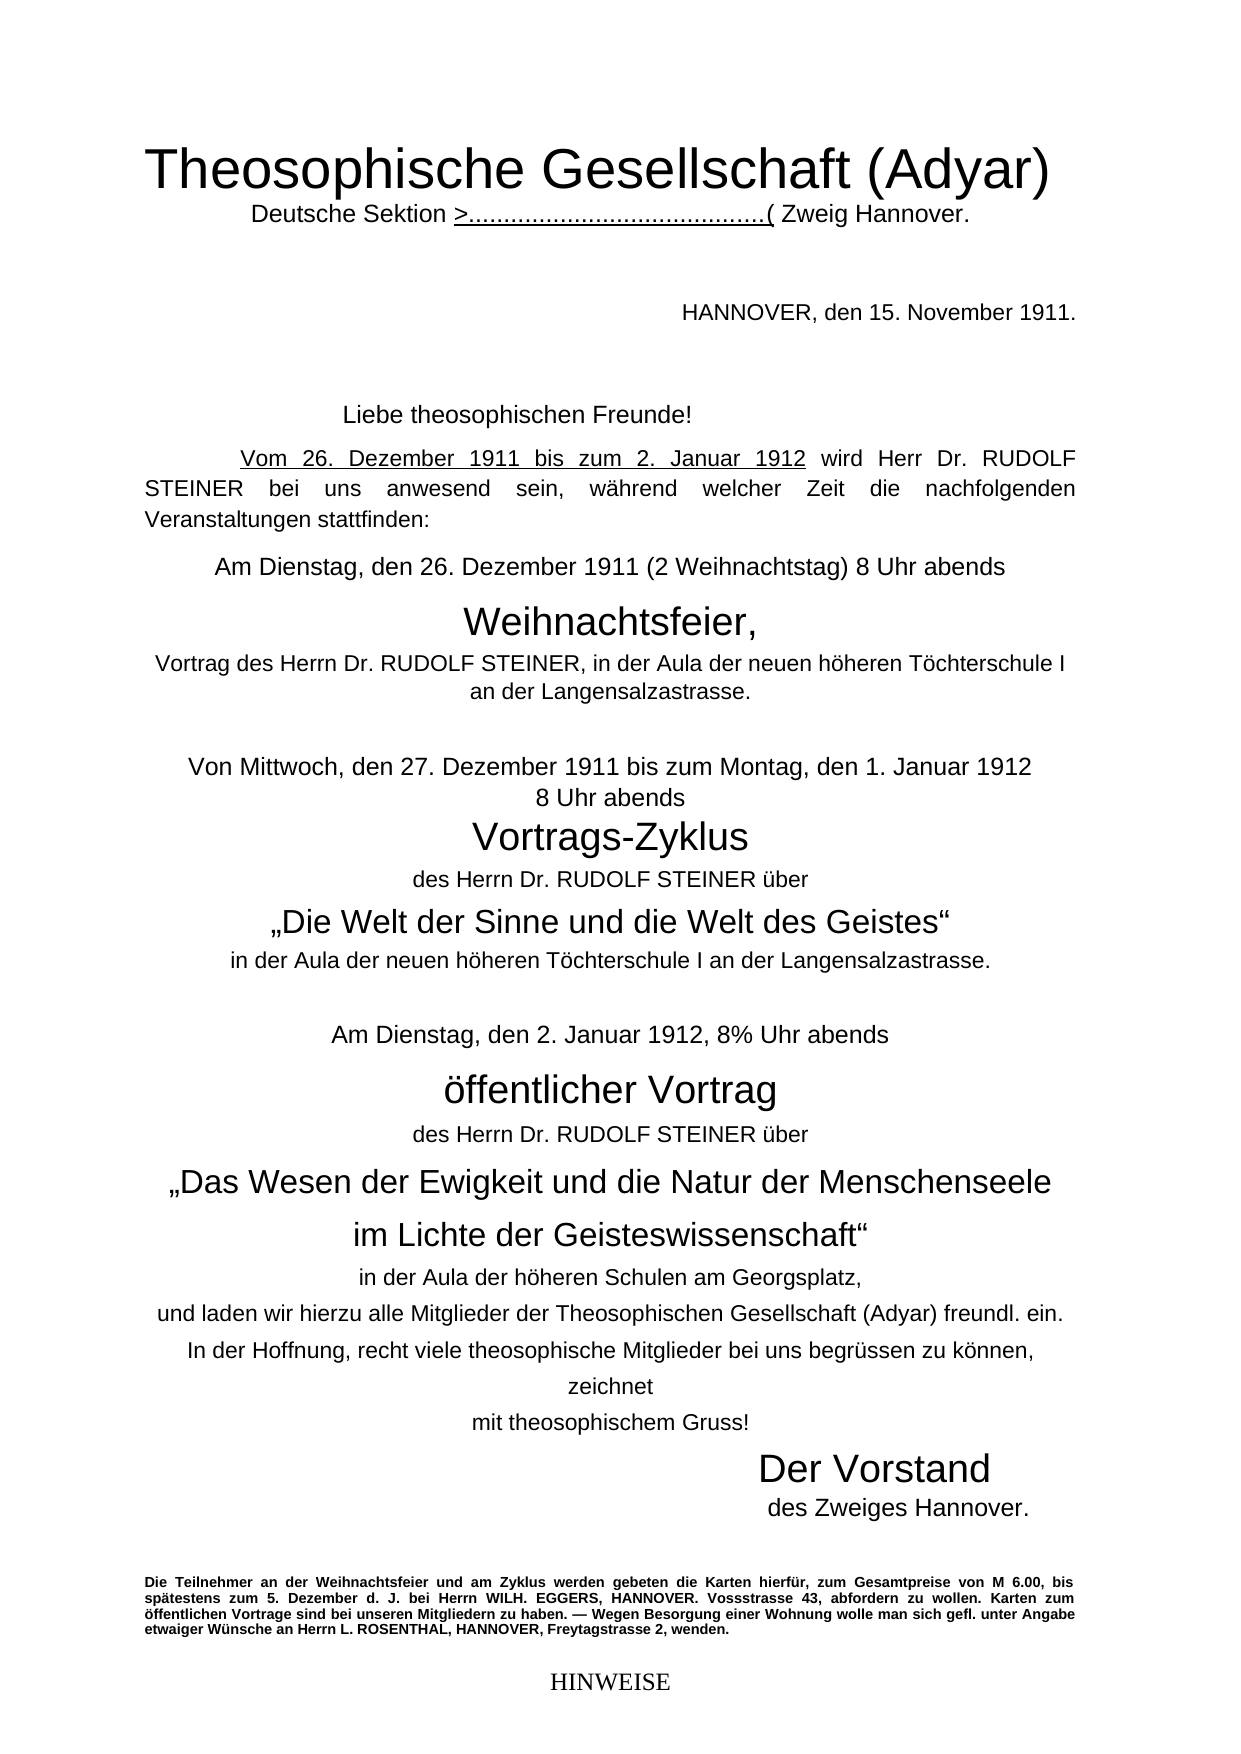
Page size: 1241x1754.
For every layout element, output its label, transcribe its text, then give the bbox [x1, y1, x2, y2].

text Am Dienstag, den 2. Januar 1912, 8% Uhr abends öffentlicher Vortrag des Herrn Dr. RUDOLF STEINER über „Das Wesen der Ewigkeit und die Natur der Menschenseele im Lichte der Geisteswissenschaft“ in der Aula der höheren Schulen am Georgsplatz, und laden wir hierzu alle Mitglieder der Theosophischen Gesellschaft (Adyar) freundl. ein. In der Hoffnung, recht viele theosophische Mitglieder bei uns begrüssen zu können, zeichnet mit theosophischem Gruss! [144, 1020, 1076, 1436]
text Vortrag des Herrn Dr. RUDOLF STEINER, in der Aula der neuen höheren Töchterschule I an der Langensalzastrasse. [144, 650, 1076, 704]
text des Zweiges Hannover. [767, 1493, 1076, 1522]
text Vortrags-Zyklus des Herrn Dr. RUDOLF STEINER über „Die Welt der Sinne und die Welt des Geistes“ in der Aula der neuen höheren Töchterschule I an der Langensalzastrasse. [144, 813, 1076, 973]
text Weihnachtsfeier, [144, 598, 1076, 643]
text Von Mittwoch, den 27. Dezember 1911 bis zum Montag, den 1. Januar 1912 8 Uhr abends [144, 752, 1076, 812]
text Liebe theosophischen Freunde! [342, 400, 1076, 428]
text HINWEISE [144, 1667, 1076, 1696]
text Am Dienstag, den 26. Dezember 1911 (2 Weihnachtstag) 8 Uhr abends [144, 552, 1076, 581]
subtitle Theosophische Gesellschaft (Adyar) [144, 138, 1076, 201]
text Vom 26. Dezember 1911 bis zum 2. Januar 1912 wird Herr Dr. RUDOLF STEINER bei uns anwesend sein, während welcher Zeit die nachfolgenden Veranstaltungen stattfinden: [144, 445, 1076, 532]
text Deutsche Sektion > ( Zweig Hannover. [144, 201, 1076, 228]
text Die Teilnehmer an der Weihnachtsfeier und am Zyklus werden gebeten die Karten hierfür, zum Gesamtpreise von M 6.00, bis spätestens zum 5. Dezember d. J. bei Herrn WILH. EGGERS, HANNOVER. Vossstrasse 43, abfordern zu wollen. Karten zum öffentlichen Vortrage sind bei unseren Mitgliedern zu haben. — Wegen Besorgung einer Wohnung wolle man sich gefl. unter Angabe etwaiger Wünsche an Herrn L. ROSENTHAL, HANNOVER, Freytagstrasse 2, wenden. [144, 1576, 1076, 1638]
text HANNOVER, den 15. November 1911. [144, 299, 1076, 326]
text Der Vorstand [144, 1446, 991, 1491]
